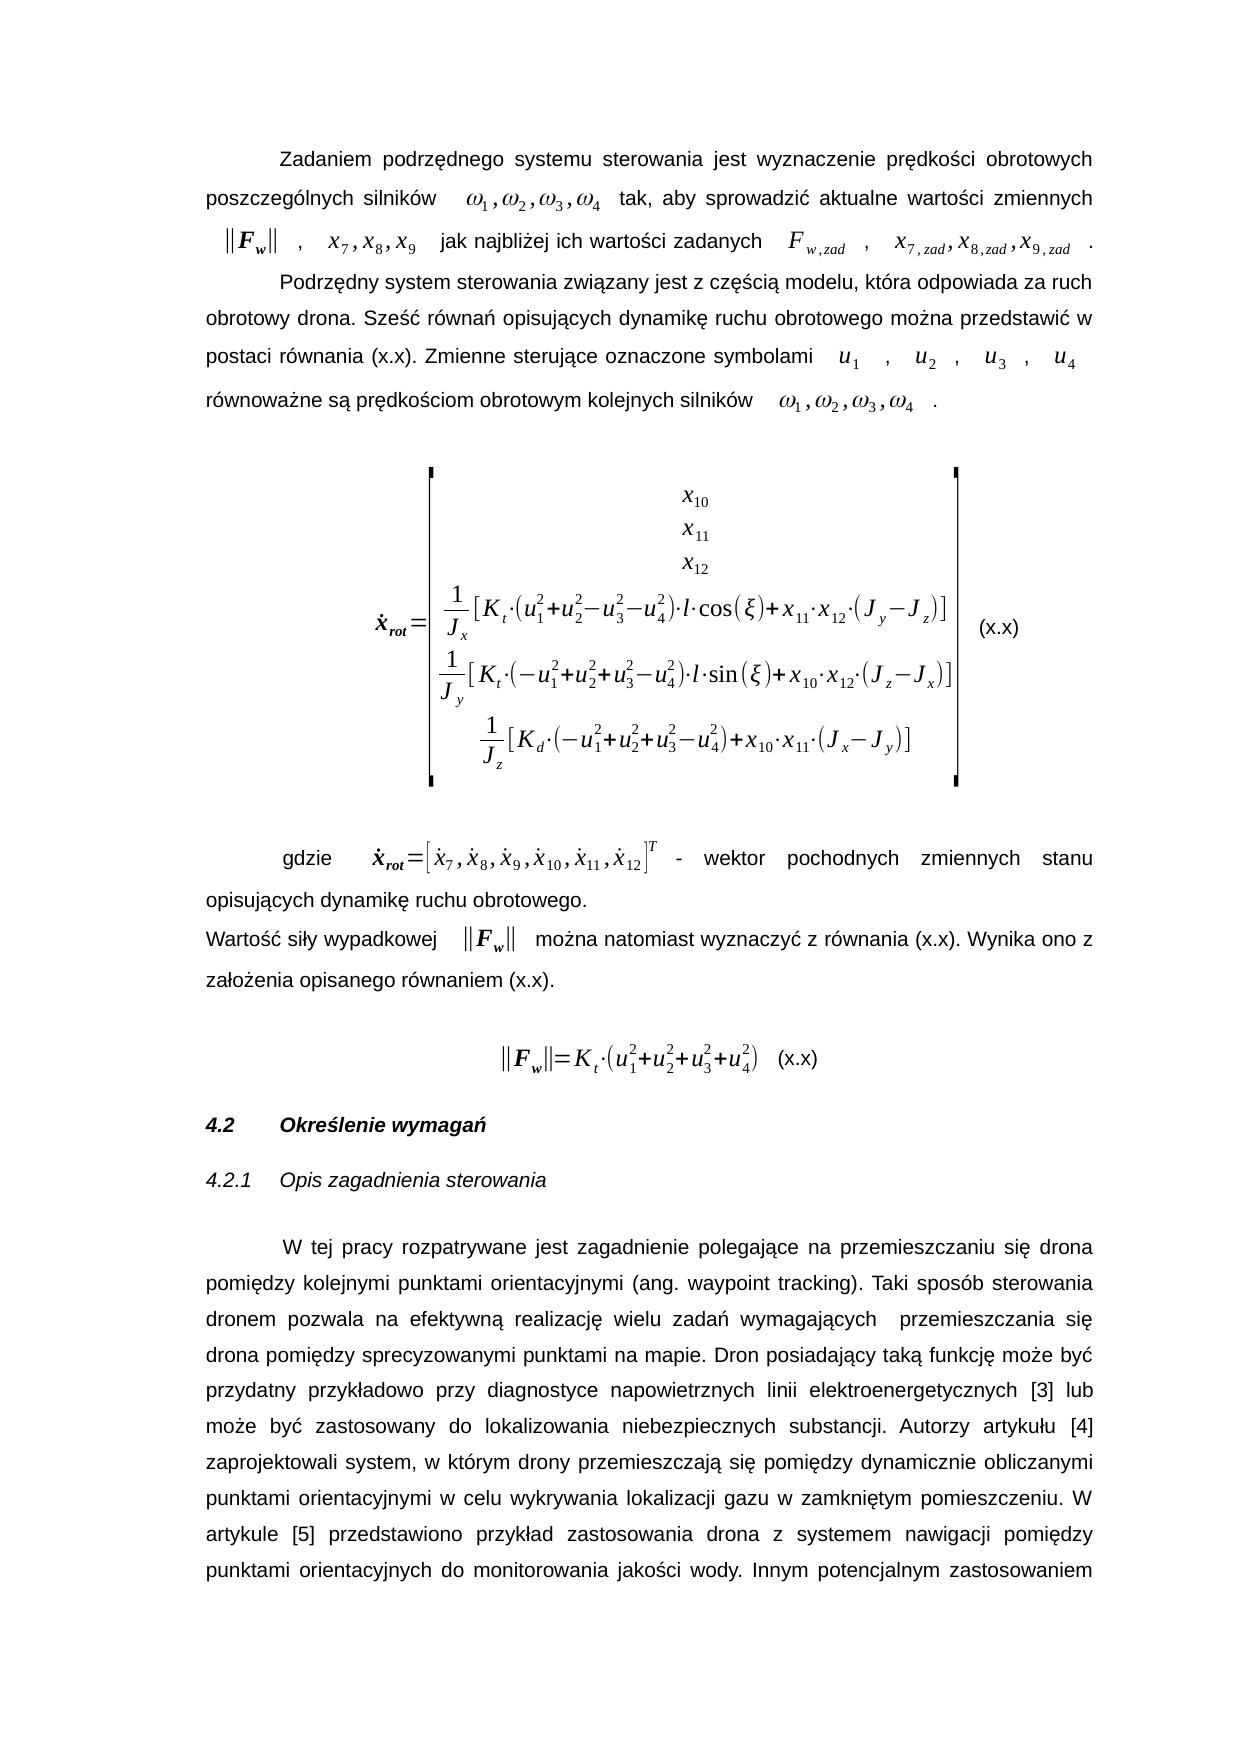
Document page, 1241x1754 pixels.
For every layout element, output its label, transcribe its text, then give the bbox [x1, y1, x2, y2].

text (x.x) [206, 1041, 1093, 1076]
text W tej pracy rozpatrywane jest zagadnienie polegające na przemieszczaniu się drona pomiędzy kolejnymi punktami orientacyjnymi (ang. waypoint tracking). Taki sposób sterowania dronem pozwala na efektywną realizację wielu zadań wymagających przemieszczania się drona pomiędzy sprecyzowanymi punktami na mapie. Dron posiadający taką funkcję może być przydatny przykładowo przy diagnostyce napowietrznych linii elektroenergetycznych [3] lub może być zastosowany do lokalizowania niebezpiecznych substancji. Autorzy artykułu [4] zaprojektowali system, w którym drony przemieszczają się pomiędzy dynamicznie obliczanymi punktami orientacyjnymi w celu wykrywania lokalizacji gazu w zamkniętym pomieszczeniu. W artykule [5] przedstawiono przykład zastosowania drona z systemem nawigacji pomiędzy punktami orientacyjnych do monitorowania jakości wody. Innym potencjalnym zastosowaniem [206, 1234, 1093, 1582]
text (x.x) [206, 466, 1093, 788]
text Wartość siły wypadkowej można natomiast wyznaczyć z równania (x.x). Wynika ono z założenia opisanego równaniem (x.x). [206, 924, 1093, 991]
subtitle Określenie wymagań [206, 1113, 1093, 1137]
subtitle Opis zagadnienia sterowania [206, 1167, 1093, 1191]
text Zadaniem podrzędnego systemu sterowania jest wyznaczenie prędkości obrotowych poszczególnych silników tak, aby sprowadzić aktualne wartości zmiennych , jak najbliżej ich wartości zadanych , . Podrzędny system sterowania związany jest z częścią modelu, która odpowiada za ruch obrotowy drona. Sześć równań opisujących dynamikę ruchu obrotowego można przedstawić w postaci równania (x.x). Zmienne sterujące oznaczone symbolami , , , równoważne są prędkościom obrotowym kolejnych silników . [206, 147, 1093, 416]
text gdzie - wektor pochodnych zmiennych stanu opisujących dynamikę ruchu obrotowego. [206, 837, 1093, 912]
